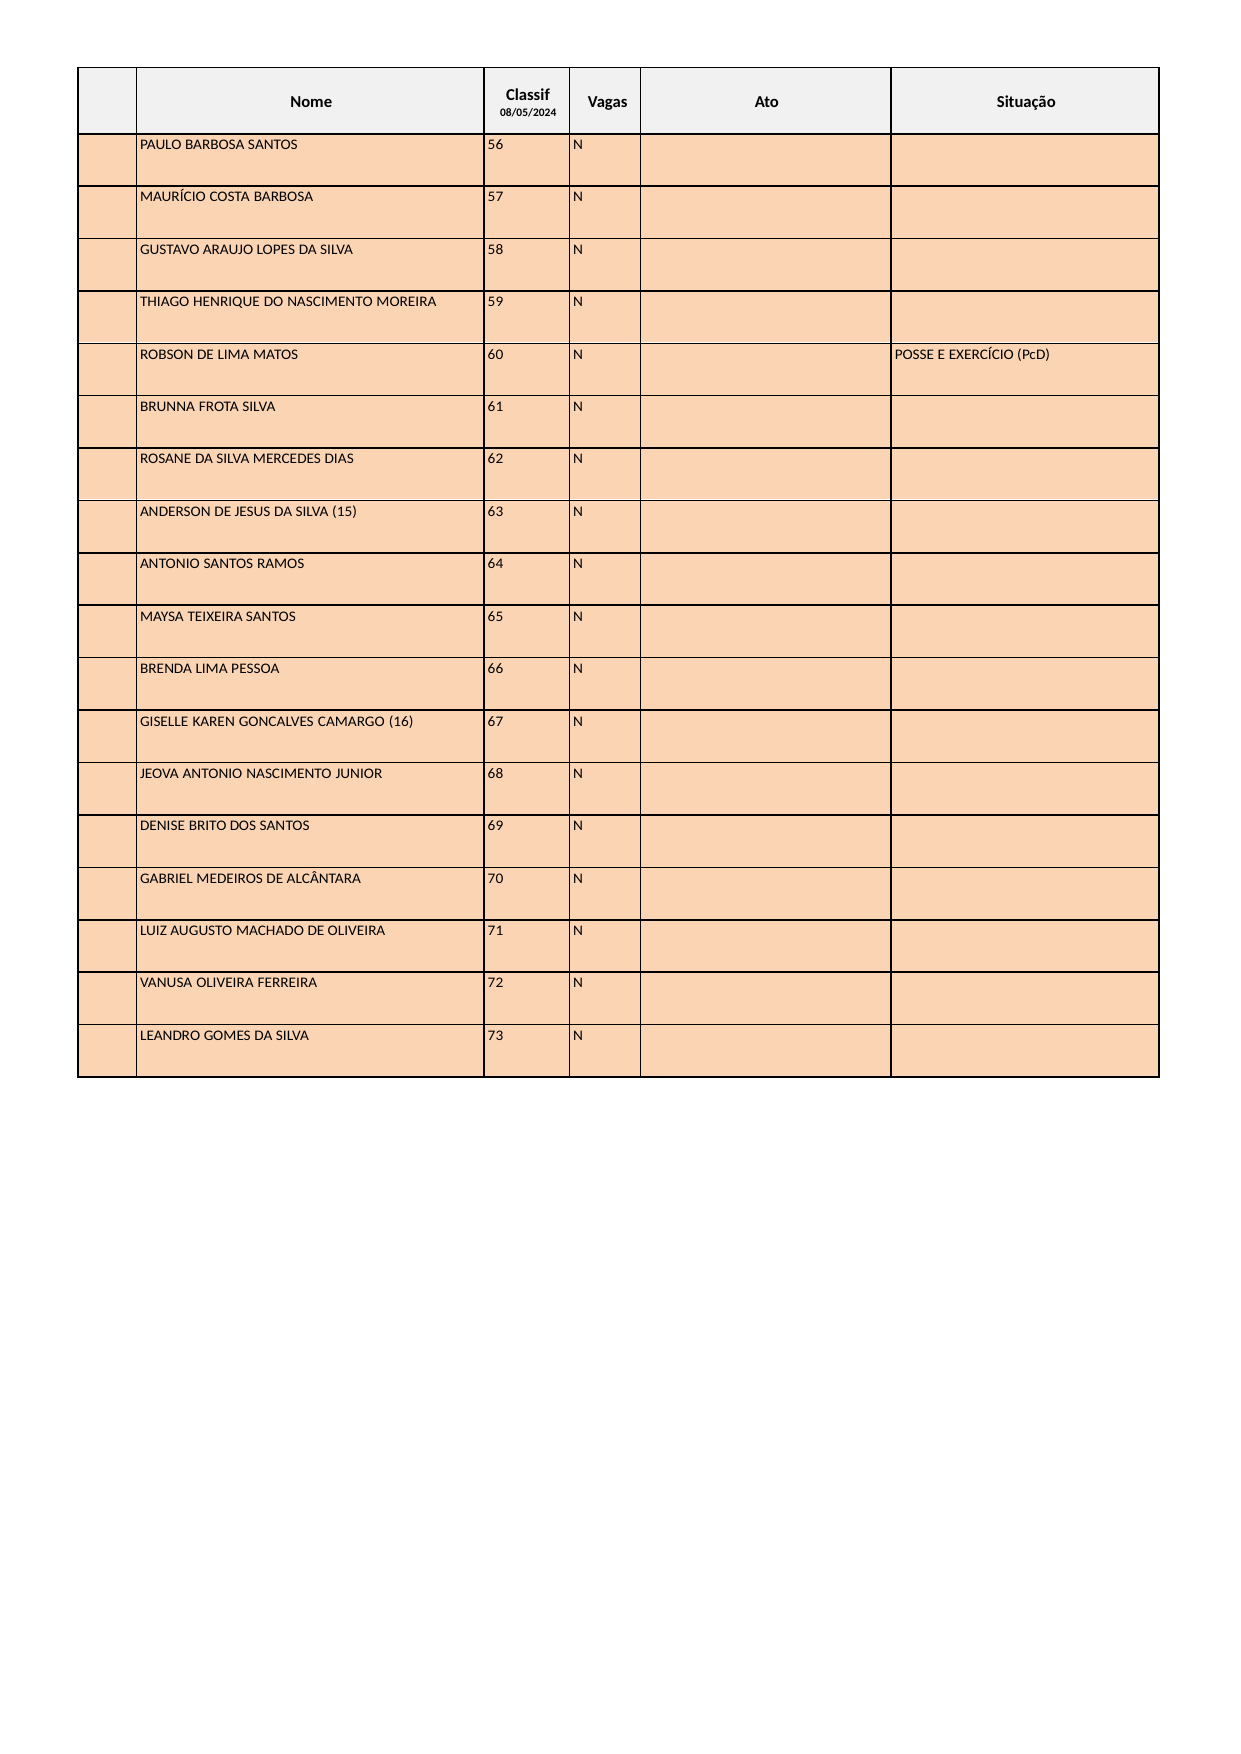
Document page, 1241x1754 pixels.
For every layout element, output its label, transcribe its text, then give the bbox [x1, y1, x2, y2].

table_cell POSSE E EXERCÍCIO (PcD) [892, 344, 1158, 395]
table_cell [641, 711, 890, 762]
table_cell [79, 344, 136, 395]
table_cell N [570, 292, 640, 342]
table_cell [641, 292, 890, 342]
table_cell N [570, 239, 640, 290]
table_cell [79, 292, 136, 342]
table_cell N [570, 763, 640, 814]
table_cell 59 [485, 292, 569, 342]
table_cell [641, 816, 890, 866]
table_cell [892, 135, 1158, 185]
table_cell N [570, 606, 640, 657]
table_cell BRENDA LIMA PESSOA [137, 658, 483, 709]
table_cell [641, 187, 890, 238]
table_cell [79, 816, 136, 866]
table_cell [79, 868, 136, 919]
table_cell [79, 501, 136, 552]
table_cell 66 [485, 658, 569, 709]
table_cell N [570, 711, 640, 762]
table_cell [892, 921, 1158, 971]
table_cell [641, 921, 890, 971]
table_cell DENISE BRITO DOS SANTOS [137, 816, 483, 866]
table_cell [641, 239, 890, 290]
table_cell [79, 187, 136, 238]
table_cell ANDERSON DE JESUS DA SILVA (15) [137, 501, 483, 552]
table_cell 72 [485, 973, 569, 1024]
table_cell 68 [485, 763, 569, 814]
table_cell [892, 658, 1158, 709]
table_cell JEOVA ANTONIO NASCIMENTO JUNIOR [137, 763, 483, 814]
table_cell GABRIEL MEDEIROS DE ALCÂNTARA [137, 868, 483, 919]
table_cell [79, 606, 136, 657]
table_cell BRUNNA FROTA SILVA [137, 396, 483, 447]
table_cell [641, 449, 890, 499]
table_cell [892, 187, 1158, 238]
table_cell LUIZ AUGUSTO MACHADO DE OLIVEIRA [137, 921, 483, 971]
table_cell [79, 711, 136, 762]
table_cell [641, 868, 890, 919]
table_cell [892, 501, 1158, 552]
table_cell N [570, 187, 640, 238]
table_cell VANUSA OLIVEIRA FERREIRA [137, 973, 483, 1024]
table_cell 67 [485, 711, 569, 762]
table_cell N [570, 816, 640, 866]
table_cell N [570, 449, 640, 499]
table_cell MAURÍCIO COSTA BARBOSA [137, 187, 483, 238]
table_cell 56 [485, 135, 569, 185]
table_cell [641, 763, 890, 814]
table_cell N [570, 501, 640, 552]
table_cell [892, 816, 1158, 866]
table_cell [79, 239, 136, 290]
table_cell LEANDRO GOMES DA SILVA [137, 1025, 483, 1076]
table_cell 57 [485, 187, 569, 238]
table_cell [892, 239, 1158, 290]
table_cell GISELLE KAREN GONCALVES CAMARGO (16) [137, 711, 483, 762]
table_cell [892, 711, 1158, 762]
table_cell [641, 554, 890, 604]
table_cell [641, 973, 890, 1024]
table_cell [79, 68, 136, 133]
table_cell [892, 606, 1158, 657]
table_cell [641, 658, 890, 709]
table_cell [79, 658, 136, 709]
table_cell N [570, 1025, 640, 1076]
table_cell [892, 396, 1158, 447]
table_cell Situação [892, 68, 1158, 133]
table_cell [641, 501, 890, 552]
table_cell [79, 554, 136, 604]
table_cell N [570, 868, 640, 919]
table_cell [641, 606, 890, 657]
table_cell Nome [137, 68, 483, 133]
table_cell THIAGO HENRIQUE DO NASCIMENTO MOREIRA [137, 292, 483, 342]
table_cell 58 [485, 239, 569, 290]
table_cell [641, 135, 890, 185]
table_cell 64 [485, 554, 569, 604]
table_cell 62 [485, 449, 569, 499]
table_cell 63 [485, 501, 569, 552]
table_cell [892, 973, 1158, 1024]
table_cell [641, 344, 890, 395]
table_cell GUSTAVO ARAUJO LOPES DA SILVA [137, 239, 483, 290]
table_cell N [570, 921, 640, 971]
table_cell 61 [485, 396, 569, 447]
table_cell N [570, 658, 640, 709]
table_cell [79, 973, 136, 1024]
table_cell [641, 396, 890, 447]
table_cell 73 [485, 1025, 569, 1076]
table_cell [79, 449, 136, 499]
table_cell Ato [641, 68, 890, 133]
table_cell PAULO BARBOSA SANTOS [137, 135, 483, 185]
table_cell [79, 1025, 136, 1076]
table_cell 70 [485, 868, 569, 919]
table_cell Vagas [570, 68, 640, 133]
table_cell N [570, 135, 640, 185]
table_cell 71 [485, 921, 569, 971]
table_cell [892, 1025, 1158, 1076]
table_cell N [570, 396, 640, 447]
table_cell N [570, 973, 640, 1024]
table_cell N [570, 554, 640, 604]
table_cell ANTONIO SANTOS RAMOS [137, 554, 483, 604]
table_cell 65 [485, 606, 569, 657]
table_cell ROSANE DA SILVA MERCEDES DIAS [137, 449, 483, 499]
table_cell 60 [485, 344, 569, 395]
table_cell [79, 396, 136, 447]
table_cell 69 [485, 816, 569, 866]
table_cell [892, 763, 1158, 814]
table_cell Classif 08/05/2024 [485, 68, 569, 133]
table_cell [79, 921, 136, 971]
table_cell [892, 292, 1158, 342]
table_cell MAYSA TEIXEIRA SANTOS [137, 606, 483, 657]
table_cell [79, 763, 136, 814]
table_cell [892, 868, 1158, 919]
table_cell [892, 449, 1158, 499]
table_cell [641, 1025, 890, 1076]
table_cell N [570, 344, 640, 395]
table_cell [79, 135, 136, 185]
table_cell ROBSON DE LIMA MATOS [137, 344, 483, 395]
